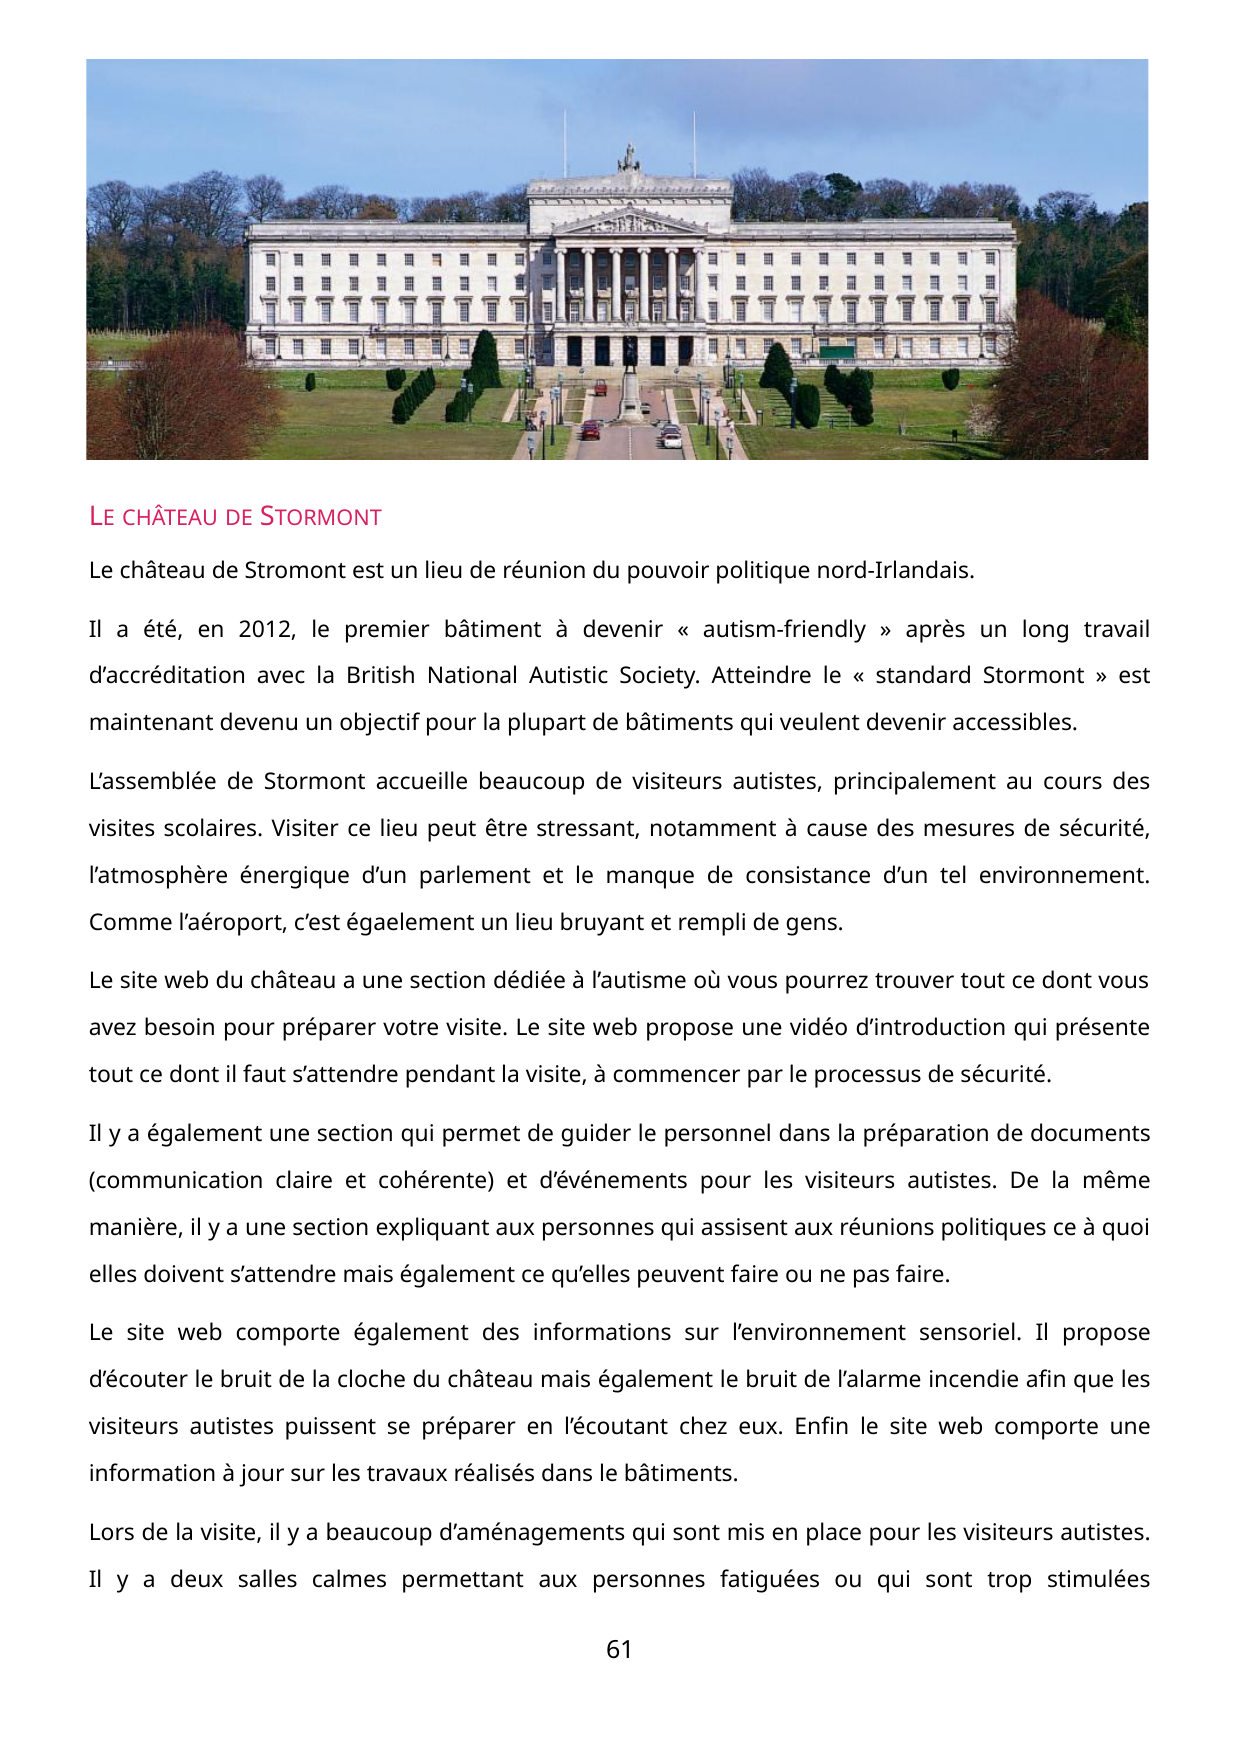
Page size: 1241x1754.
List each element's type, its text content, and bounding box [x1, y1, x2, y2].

text L’assemblée de Stormont accueille beaucoup de visiteurs autistes, principalement au cours des visites scolaires. Visiter ce lieu peut être stressant, notamment à cause des mesures de sécurité, l’atmosphère énergique d’un parlement et le manque de consistance d’un tel environnement. Comme l’aéroport, c’est égaelement un lieu bruyant et rempli de gens. [88, 765, 1152, 937]
text Le site web du château a une section dédiée à l’autisme où vous pourrez trouver tout ce dont vous avez besoin pour préparer votre visite. Le site web propose une vidéo d’introduction qui présente tout ce dont il faut s’attendre pendant la visite, à commencer par le processus de sécurité. [88, 964, 1152, 1089]
text Le château de Stromont est un lieu de réunion du pouvoir politique nord-Irlandais. [88, 554, 1152, 585]
picture [86, 59, 1149, 452]
text Il y a également une section qui permet de guider le personnel dans la préparation de documents (communication claire et cohérente) et d’événements pour les visiteurs autistes. De la même manière, il y a une section expliquant aux personnes qui assisent aux réunions politiques ce à quoi elles doivent s’attendre mais également ce qu’elles peuvent faire ou ne pas faire. [88, 1117, 1152, 1289]
text Lors de la visite, il y a beaucoup d’aménagements qui sont mis en place pour les visiteurs autistes. Il y a deux salles calmes permettant aux personnes fatiguées ou qui sont trop stimulées [88, 1516, 1152, 1594]
text Il a été, en 2012, le premier bâtiment à devenir « autism-friendly » après un long travail d’accréditation avec la British National Autistic Society. Atteindre le « standard Stormont » est maintenant devenu un objectif pour la plupart de bâtiments qui veulent devenir accessibles. [88, 612, 1152, 737]
text Le site web comporte également des informations sur l’environnement sensoriel. Il propose d’écouter le bruit de la cloche du château mais également le bruit de l’alarme incendie afin que les visiteurs autistes puissent se préparer en l’écoutant chez eux. Enfin le site web comporte une information à jour sur les travaux réalisés dans le bâtiments. [88, 1316, 1152, 1488]
subtitle Le château de Stormont [88, 452, 1152, 533]
